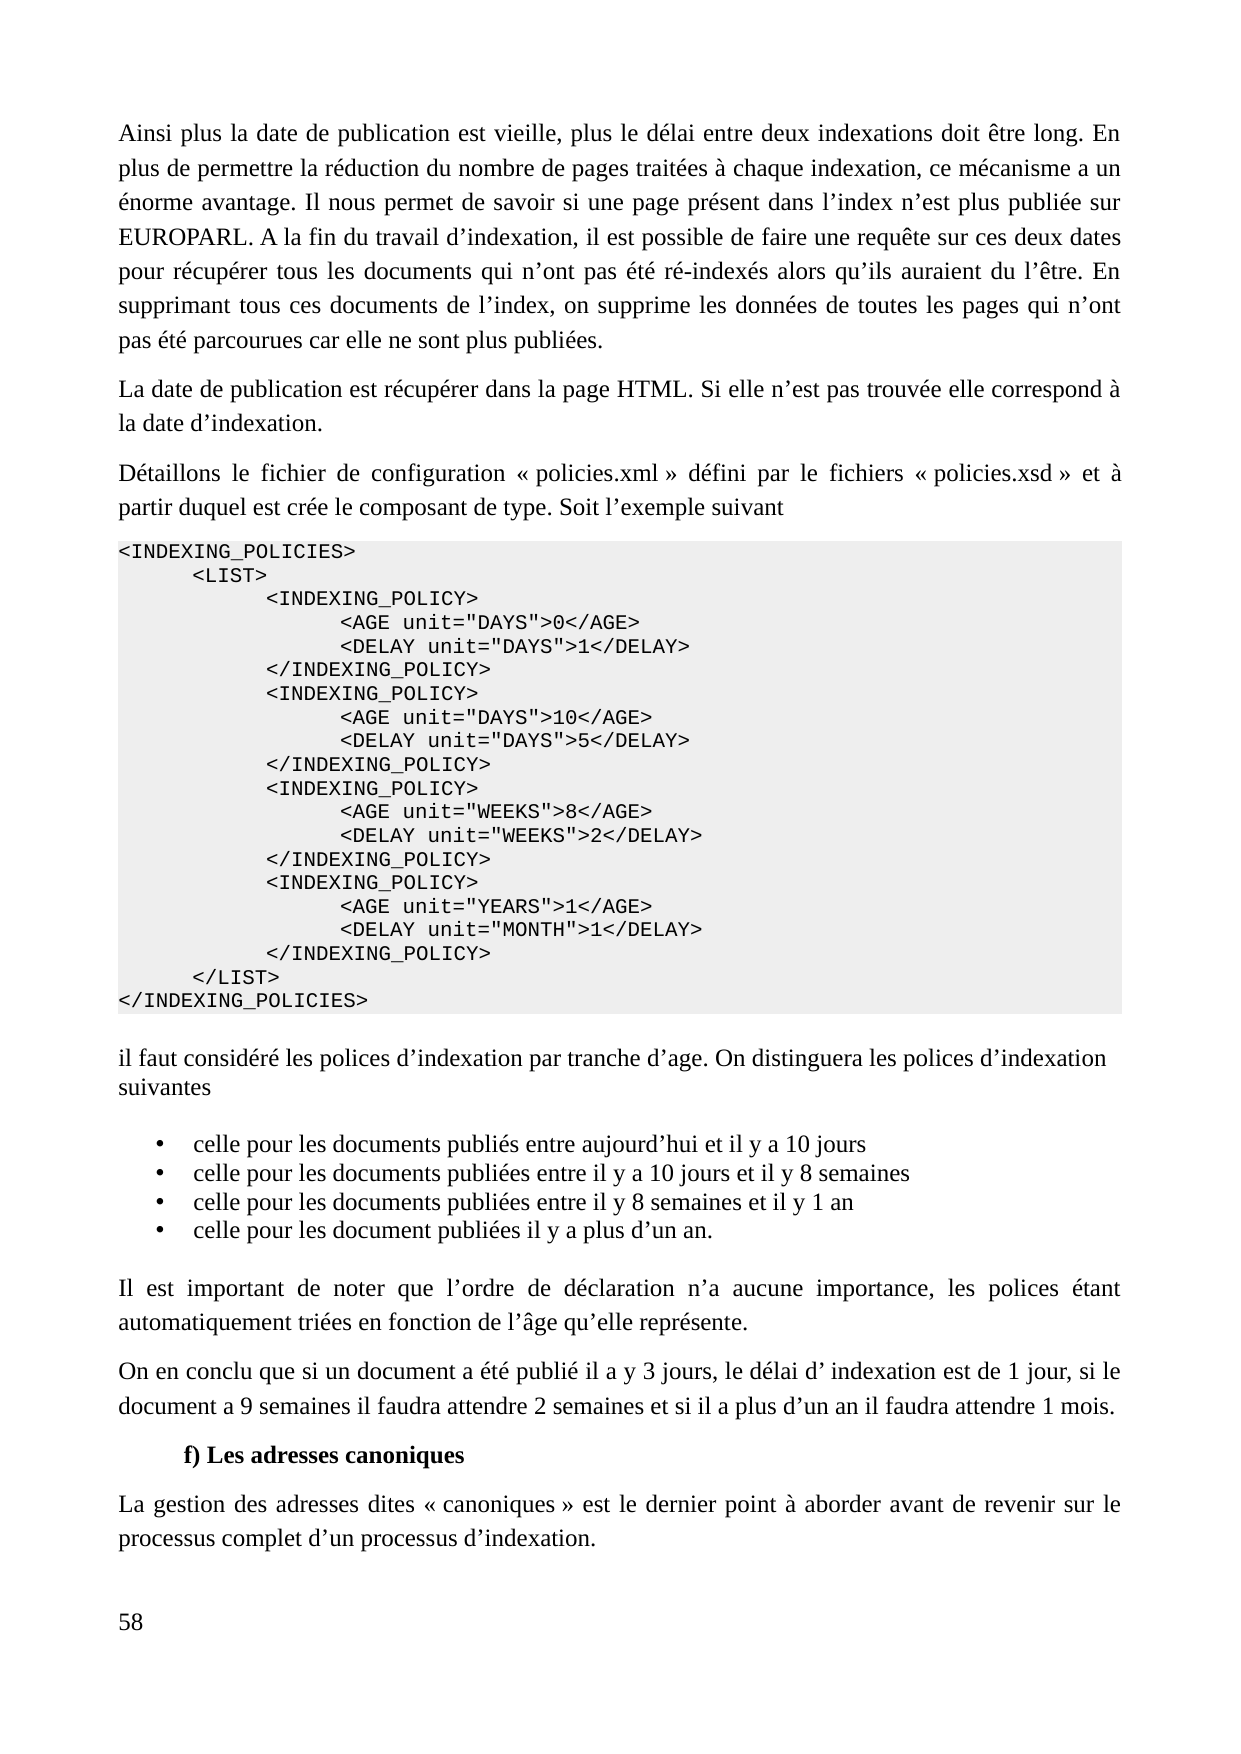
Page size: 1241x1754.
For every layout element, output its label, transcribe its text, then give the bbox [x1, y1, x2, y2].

text La date de publication est récupérer dans la page HTML. Si elle n’est pas trouvée elle correspond à la date d’indexation. [118, 374, 1122, 437]
text <INDEXING_POLICY> [118, 588, 1122, 612]
text </INDEXING_POLICY> [118, 659, 1122, 683]
text <AGE unit="DAYS">10</AGE> [118, 707, 1122, 730]
text <AGE unit="YEARS">1</AGE> [118, 896, 1122, 919]
text La gestion des adresses dites « canoniques » est le dernier point à aborder avant de revenir sur le processus complet d’un processus d’indexation. [118, 1489, 1122, 1552]
text <INDEXING_POLICIES> [118, 541, 1122, 565]
text <DELAY unit="MONTH">1</DELAY> [118, 919, 1122, 943]
text <DELAY unit="WEEKS">2</DELAY> [118, 825, 1122, 848]
text Ainsi plus la date de publication est vieille, plus le délai entre deux indexations doit être long. En plus de permettre la réduction du nombre de pages traitées à chaque indexation, ce mécanisme a un énorme avantage. Il nous permet de savoir si une page présent dans l’index n’est plus publiée sur EUROPARL. A la fin du travail d’indexation, il est possible de faire une requête sur ces deux dates pour récupérer tous les documents qui n’ont pas été ré-indexés alors qu’ils auraient du l’être. En supprimant tous ces documents de l’index, on supprime les données de toutes les pages qui n’ont pas été parcourues car elle ne sont plus publiées. [118, 118, 1122, 354]
text <DELAY unit="DAYS">5</DELAY> [118, 730, 1122, 754]
list celle pour les documents publiées entre il y a 10 jours et il y 8 semaines [156, 1158, 1122, 1187]
text On en conclu que si un document a été publié il a y 3 jours, le délai d’ indexation est de 1 jour, si le document a 9 semaines il faudra attendre 2 semaines et si il a plus d’un an il faudra attendre 1 mois. [118, 1356, 1122, 1419]
text </INDEXING_POLICY> [118, 754, 1122, 778]
text <INDEXING_POLICY> [118, 683, 1122, 707]
text </LIST> [118, 967, 1122, 990]
list celle pour les documents publiés entre aujourd’hui et il y a 10 jours [156, 1129, 1122, 1158]
text </INDEXING_POLICIES> [118, 990, 1122, 1014]
text </INDEXING_POLICY> [118, 943, 1122, 967]
list celle pour les document publiées il y a plus d’un an. [156, 1215, 1122, 1244]
text <DELAY unit="DAYS">1</DELAY> [118, 636, 1122, 659]
text <INDEXING_POLICY> [118, 778, 1122, 801]
text <AGE unit="DAYS">0</AGE> [118, 612, 1122, 636]
text </INDEXING_POLICY> [118, 848, 1122, 872]
text <INDEXING_POLICY> [118, 872, 1122, 896]
text <LIST> [118, 565, 1122, 588]
text <AGE unit="WEEKS">8</AGE> [118, 801, 1122, 825]
subtitle Les adresses canoniques [177, 1440, 1122, 1469]
text il faut considéré les polices d’indexation par tranche d’age. On distinguera les polices d’indexation suivantes [118, 1043, 1122, 1100]
text Détaillons le fichier de configuration « policies.xml » défini par le fichiers « policies.xsd » et à partir duquel est crée le composant de type. Soit l’exemple suivant [118, 458, 1122, 521]
list celle pour les documents publiées entre il y 8 semaines et il y 1 an [156, 1187, 1122, 1215]
text Il est important de noter que l’ordre de déclaration n’a aucune importance, les polices étant automatiquement triées en fonction de l’âge qu’elle représente. [118, 1273, 1122, 1336]
